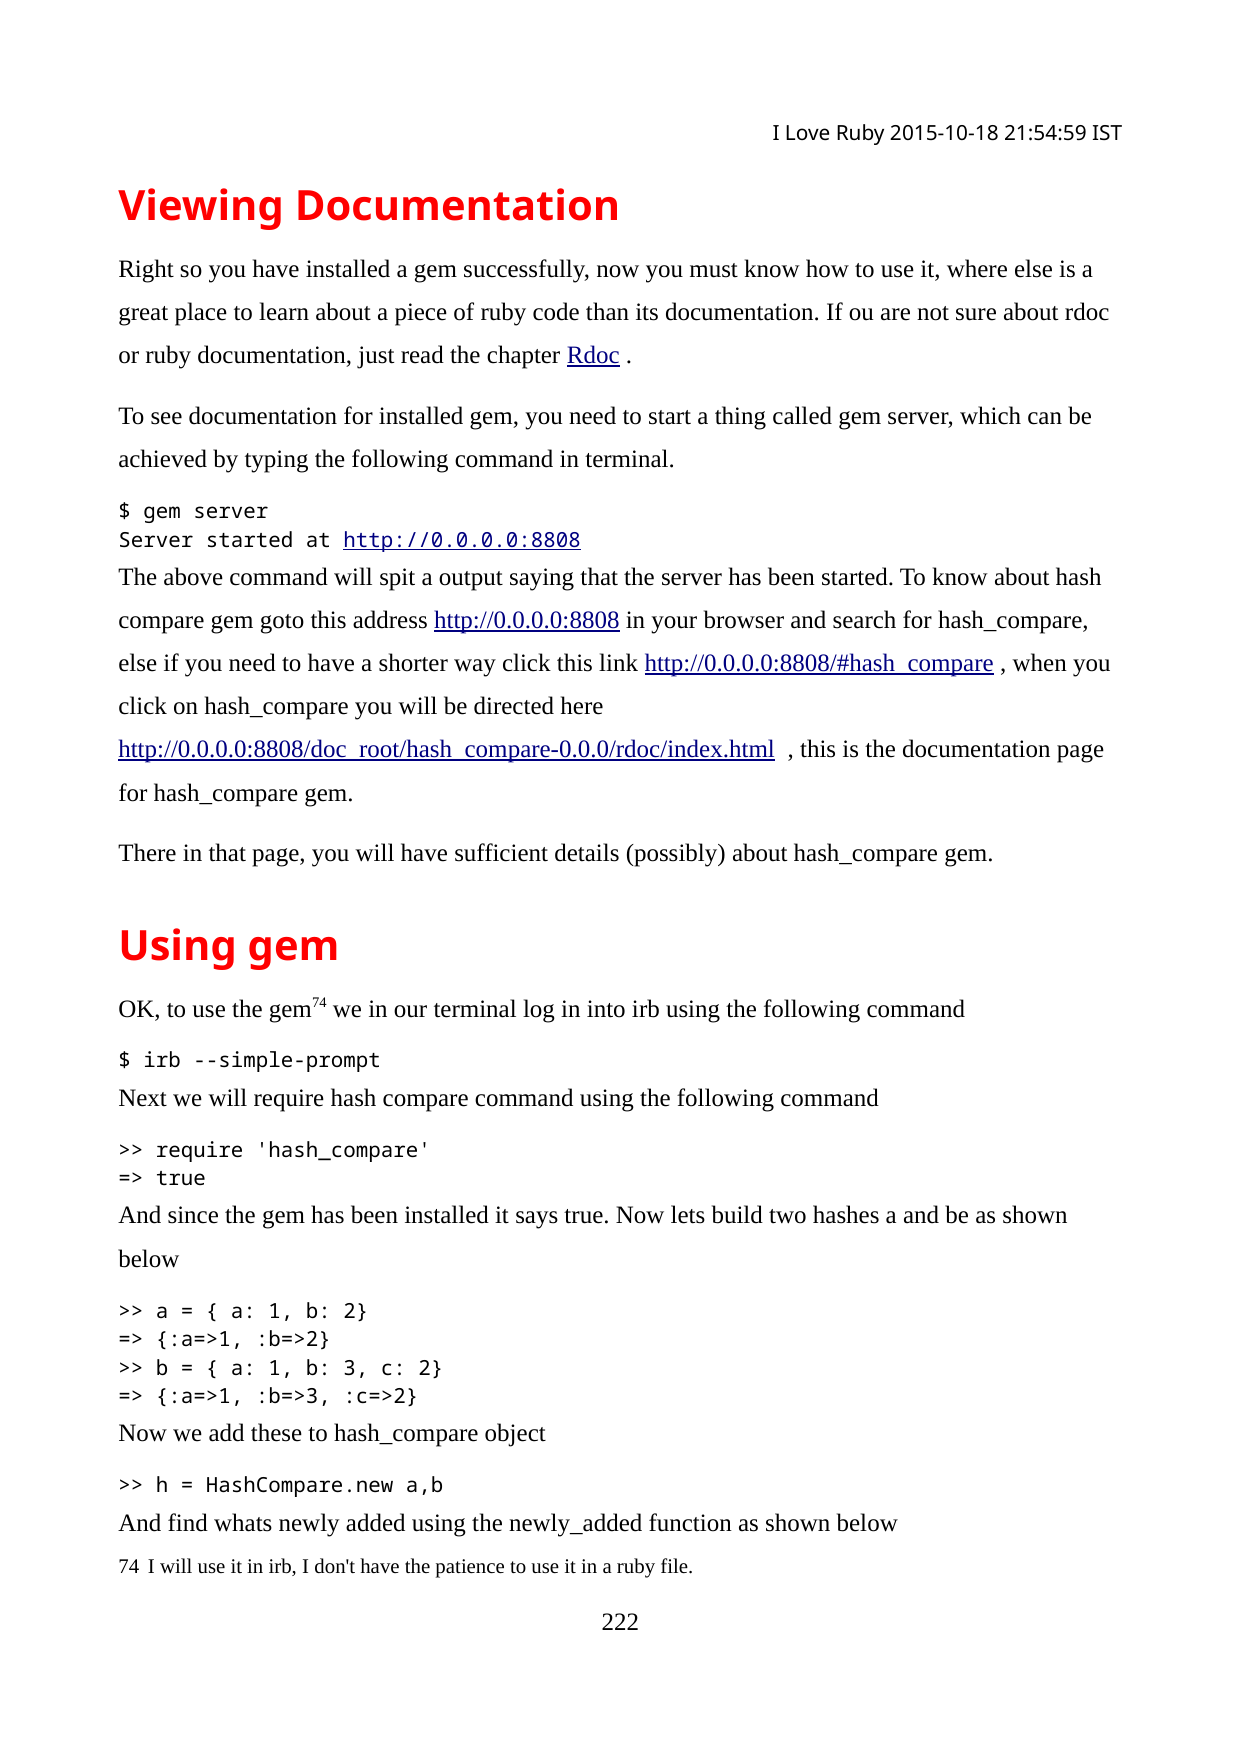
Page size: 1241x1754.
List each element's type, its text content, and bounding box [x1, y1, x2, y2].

text >> require 'hash_compare' [118, 1135, 1122, 1163]
text => {:a=>1, :b=>2} [118, 1324, 1122, 1353]
text => true [118, 1163, 1122, 1192]
text The above command will spit a output saying that the server has been started. To know about hash compare gem goto this address http://0.0.0.0:8808 in your browser and search for hash_compare, else if you need to have a shorter way click this link http://0.0.0.0:8808/#hash_compare , when you click on hash_compare you will be directed here http://0.0.0.0:8808/doc_root/hash_compare-0.0.0/rdoc/index.html , this is the documentation page for hash_compare gem. [118, 562, 1122, 806]
text And find whats newly added using the newly_added function as shown below [118, 1508, 1122, 1536]
text >> h = HashCompare.new a,b [118, 1470, 1122, 1499]
text Next we will require hash compare command using the following command [118, 1083, 1122, 1112]
subtitle Using gem [118, 916, 1122, 972]
text To see documentation for installed gem, you need to start a thing called gem server, which can be achieved by typing the following command in terminal. [118, 401, 1122, 473]
text There in that page, you will have sufficient details (possibly) about hash_compare gem. [118, 838, 1122, 867]
text => {:a=>1, :b=>3, :c=>2} [118, 1381, 1122, 1409]
text OK, to use the gem we in our terminal log in into irb using the following command [118, 994, 1122, 1022]
text I will use it in irb, I don't have the patience to use it in a ruby file. [118, 1553, 1122, 1578]
text $ irb --simple-prompt [118, 1046, 1122, 1074]
text And since the gem has been installed it says true. Now lets build two hashes a and be as shown below [118, 1201, 1122, 1272]
text Right so you have installed a gem successfully, now you must know how to use it, where else is a great place to learn about a piece of ruby code than its documentation. If ou are not sure about rdoc or ruby documentation, just read the chapter Rdoc . [118, 254, 1122, 369]
text >> a = { a: 1, b: 2} [118, 1296, 1122, 1324]
subtitle Viewing Documentation [118, 176, 1122, 233]
text Server started at http://0.0.0.0:8808 [118, 525, 1122, 553]
text >> b = { a: 1, b: 3, c: 2} [118, 1353, 1122, 1381]
text $ gem server [118, 496, 1122, 525]
text Now we add these to hash_compare object [118, 1418, 1122, 1447]
